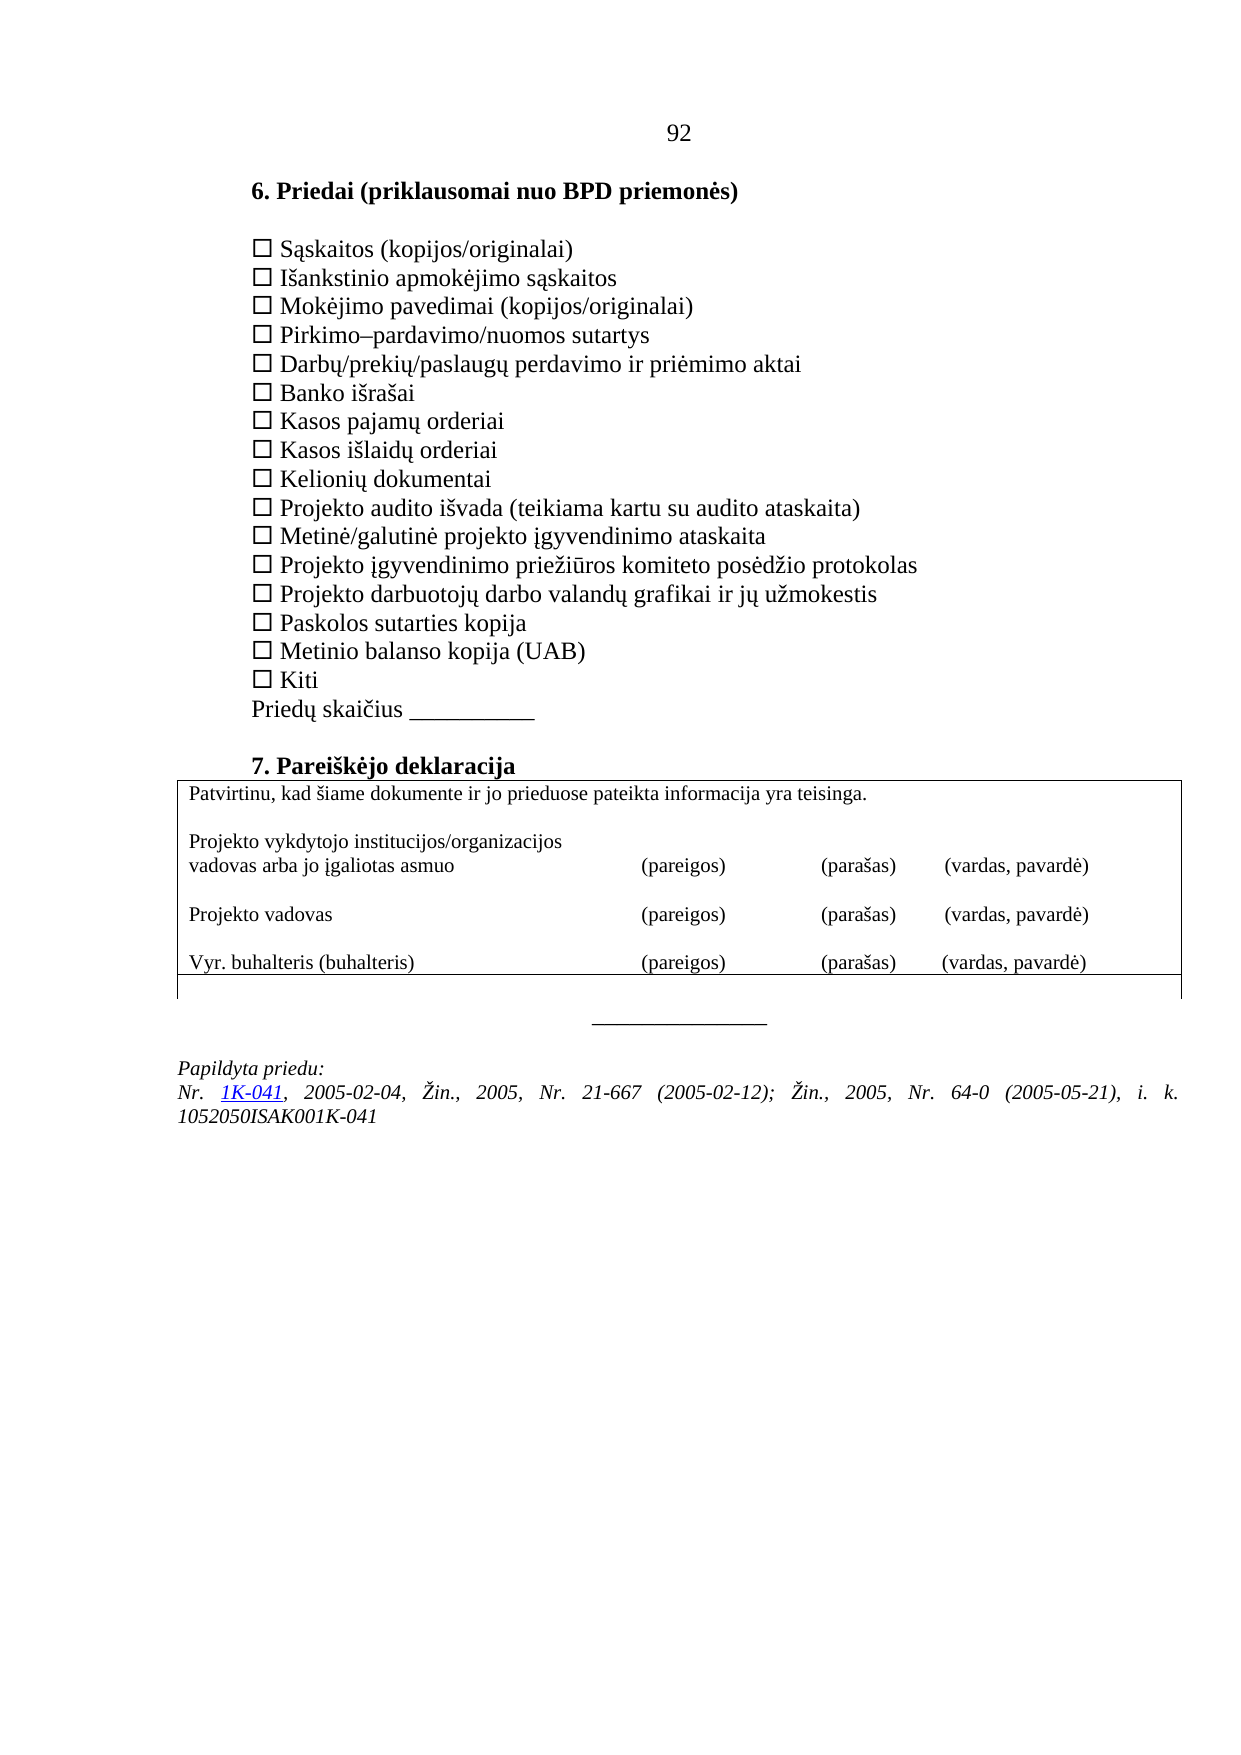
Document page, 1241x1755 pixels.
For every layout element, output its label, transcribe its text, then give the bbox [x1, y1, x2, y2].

text ¨ Mokėjimo pavedimai (kopijos/originalai) [177, 291, 1181, 320]
text Nr. 1K-041, 2005-02-04, Žin., 2005, Nr. 21-667 (2005-02-12); Žin., 2005, Nr. 64-0 (2005-05-21), i. k. 1052050ISAK001K-041 [177, 1080, 1181, 1128]
text 6. Priedai (priklausomai nuo BPD priemonės) [177, 176, 1181, 205]
text Priedų skaičius __________ [177, 694, 1181, 723]
text ¨ Projekto darbuotojų darbo valandų grafikai ir jų užmokestis [177, 579, 1181, 608]
text ______________ [177, 999, 1181, 1027]
text ¨ Išankstinio apmokėjimo sąskaitos [177, 263, 1181, 291]
table_cell [178, 975, 1181, 999]
text ¨ Paskolos sutarties kopija [177, 608, 1181, 636]
text ¨ Banko išrašai [177, 378, 1181, 406]
text ¨ Kasos išlaidų orderiai [177, 435, 1181, 464]
text ¨ Kelionių dokumentai [177, 464, 1181, 493]
text ¨ Metinio balanso kopija (UAB) [177, 636, 1181, 665]
text ¨ Pirkimo–pardavimo/nuomos sutartys [177, 320, 1181, 349]
table_header Patvirtinu, kad šiame dokumente ir jo prieduose pateikta informacija yra teisinga. Projekto vykdytojo institucijos/organizacijos vadovas arba jo įgaliotas asmuo (pareigos) (parašas) (vardas, pavardė) Projekto vadovas (pareigos) (parašas) (vardas, pavardė) Vyr. buhalteris (buhalteris) (pareigos) (parašas) (vardas, pavardė) [178, 781, 1181, 974]
text ¨ Kiti [177, 665, 1181, 694]
text ¨ Sąskaitos (kopijos/originalai) [177, 234, 1181, 263]
text ¨ Projekto įgyvendinimo priežiūros komiteto posėdžio protokolas [177, 550, 1181, 579]
text ¨ Kasos pajamų orderiai [177, 406, 1181, 435]
text ¨ Metinė/galutinė projekto įgyvendinimo ataskaita [177, 521, 1181, 550]
text ¨ Darbų/prekių/paslaugų perdavimo ir priėmimo aktai [177, 349, 1181, 378]
text 7. Pareiškėjo deklaracija [177, 751, 1181, 780]
text Papildyta priedu: [177, 1056, 1181, 1080]
text ¨ Projekto audito išvada (teikiama kartu su audito ataskaita) [177, 493, 1181, 521]
